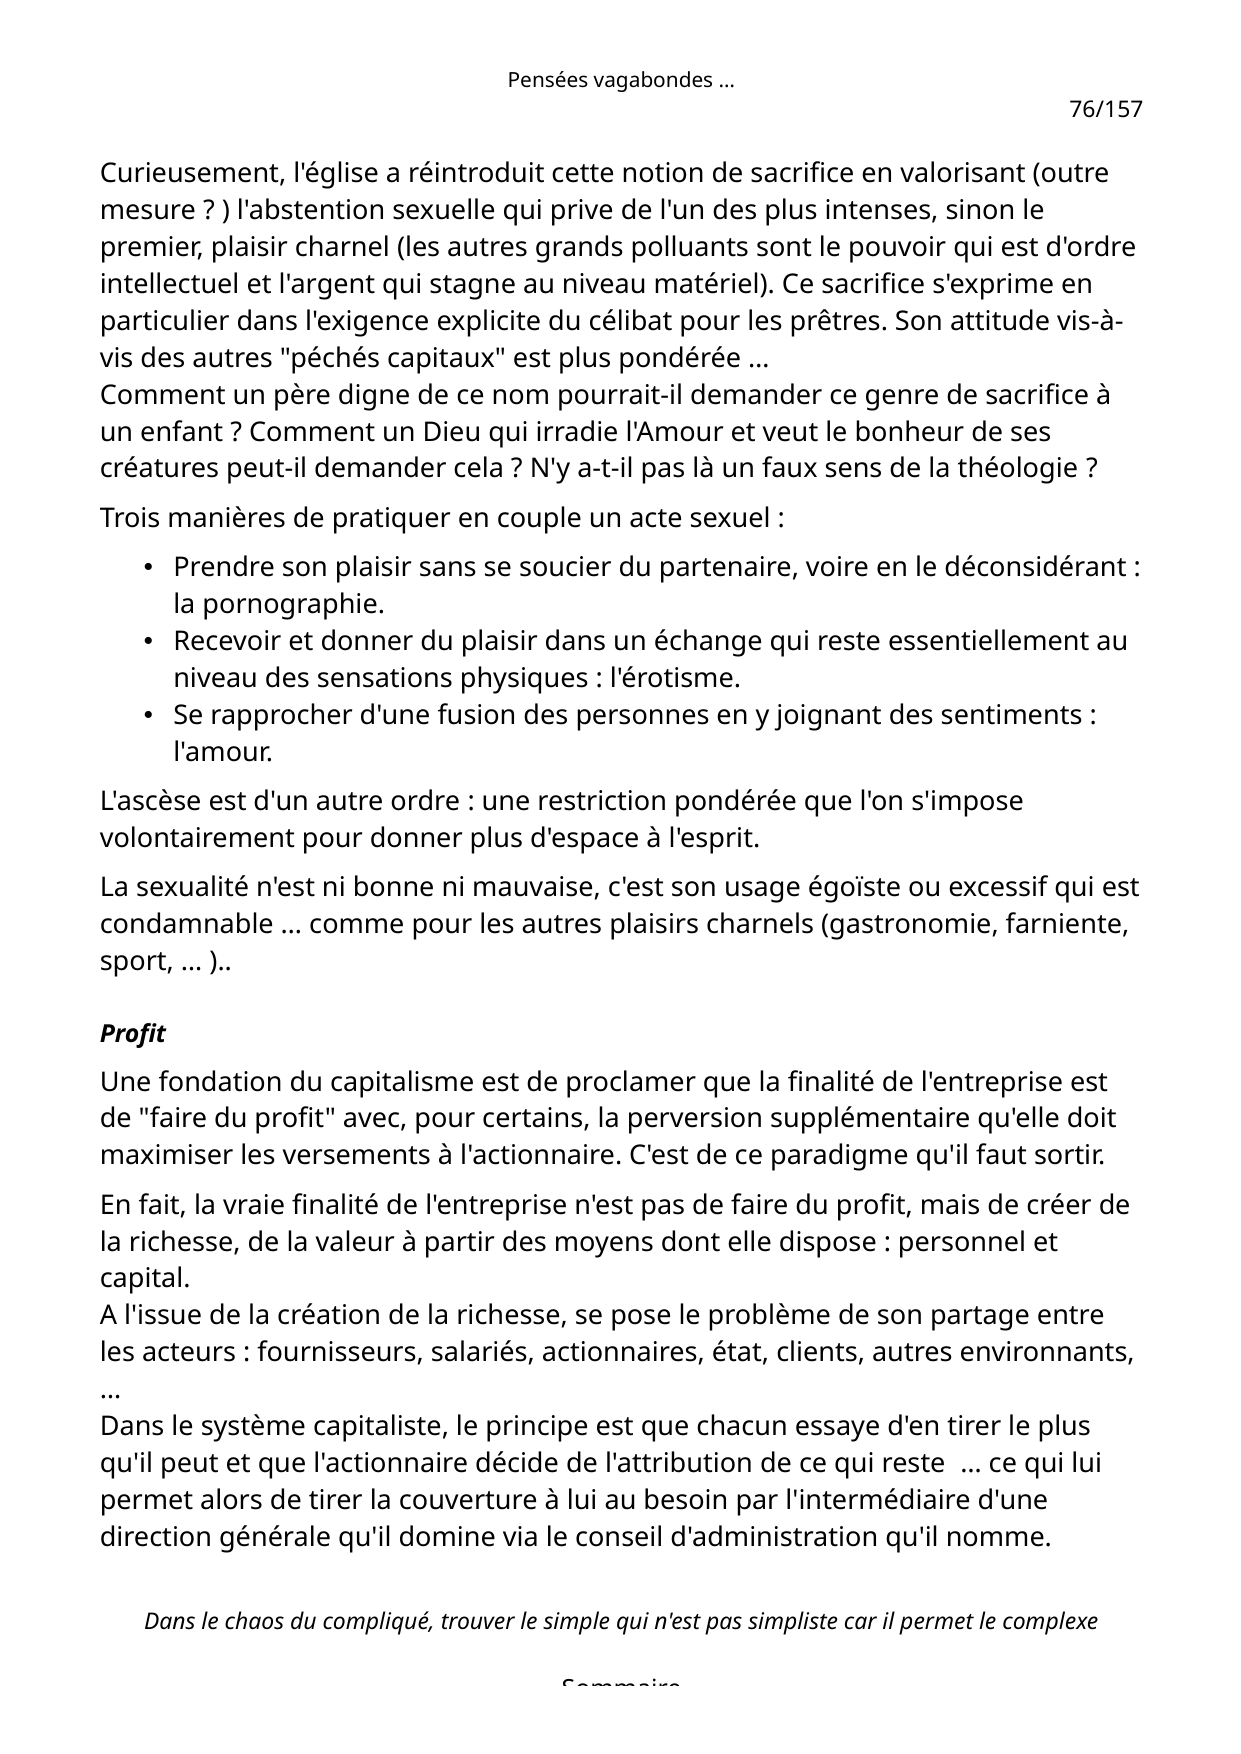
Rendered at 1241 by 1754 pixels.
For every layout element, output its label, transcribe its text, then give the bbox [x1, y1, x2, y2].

text L'ascèse est d'un autre ordre : une restriction pondérée que l'on s'impose volontairement pour donner plus d'espace à l'esprit. [99, 781, 1143, 855]
list Recevoir et donner du plaisir dans un échange qui reste essentiellement au niveau des sensations physiques : l'érotisme. [144, 621, 1143, 695]
text Trois manières de pratiquer en couple un acte sexuel : [99, 498, 1143, 535]
subtitle Profit [99, 1016, 1143, 1049]
text Une fondation du capitalisme est de proclamer que la finalité de l'entreprise est de "faire du profit" avec, pour certains, la perversion supplémentaire qu'elle doit maximiser les versements à l'actionnaire. C'est de ce paradigme qu'il faut sortir. [99, 1062, 1143, 1173]
text La sexualité n'est ni bonne ni mauvaise, c'est son usage égoïste ou excessif qui est condamnable … comme pour les autres plaisirs charnels (gastronomie, farniente, sport, … ).. [99, 868, 1143, 978]
text En fait, la vraie finalité de l'entreprise n'est pas de faire du profit, mais de créer de la richesse, de la valeur à partir des moyens dont elle dispose : personnel et capital. A l'issue de la création de la richesse, se pose le problème de son partage entre les acteurs : fournisseurs, salariés, actionnaires, état, clients, autres environnants, … Dans le système capitaliste, le principe est que chacun essaye d'en tirer le plus qu'il peut et que l'actionnaire décide de l'attribution de ce qui reste … ce qui lui permet alors de tirer la couverture à lui au besoin par l'intermédiaire d'une direction générale qu'il domine via le conseil d'administration qu'il nomme. [99, 1185, 1143, 1554]
text Curieusement, l'église a réintroduit cette notion de sacrifice en valorisant (outre mesure ? ) l'abstention sexuelle qui prive de l'un des plus intenses, sinon le premier, plaisir charnel (les autres grands polluants sont le pouvoir qui est d'ordre intellectuel et l'argent qui stagne au niveau matériel). Ce sacrifice s'exprime en particulier dans l'exigence explicite du célibat pour les prêtres. Son attitude vis-à-vis des autres "péchés capitaux" est plus pondérée … Comment un père digne de ce nom pourrait-il demander ce genre de sacrifice à un enfant ? Comment un Dieu qui irradie l'Amour et veut le bonheur de ses créatures peut-il demander cela ? N'y a-t-il pas là un faux sens de la théologie ? [99, 154, 1143, 486]
list Prendre son plaisir sans se soucier du partenaire, voire en le déconsidérant : la pornographie. [144, 548, 1143, 621]
list Se rapprocher d'une fusion des personnes en y joignant des sentiments : l'amour. [144, 695, 1143, 769]
